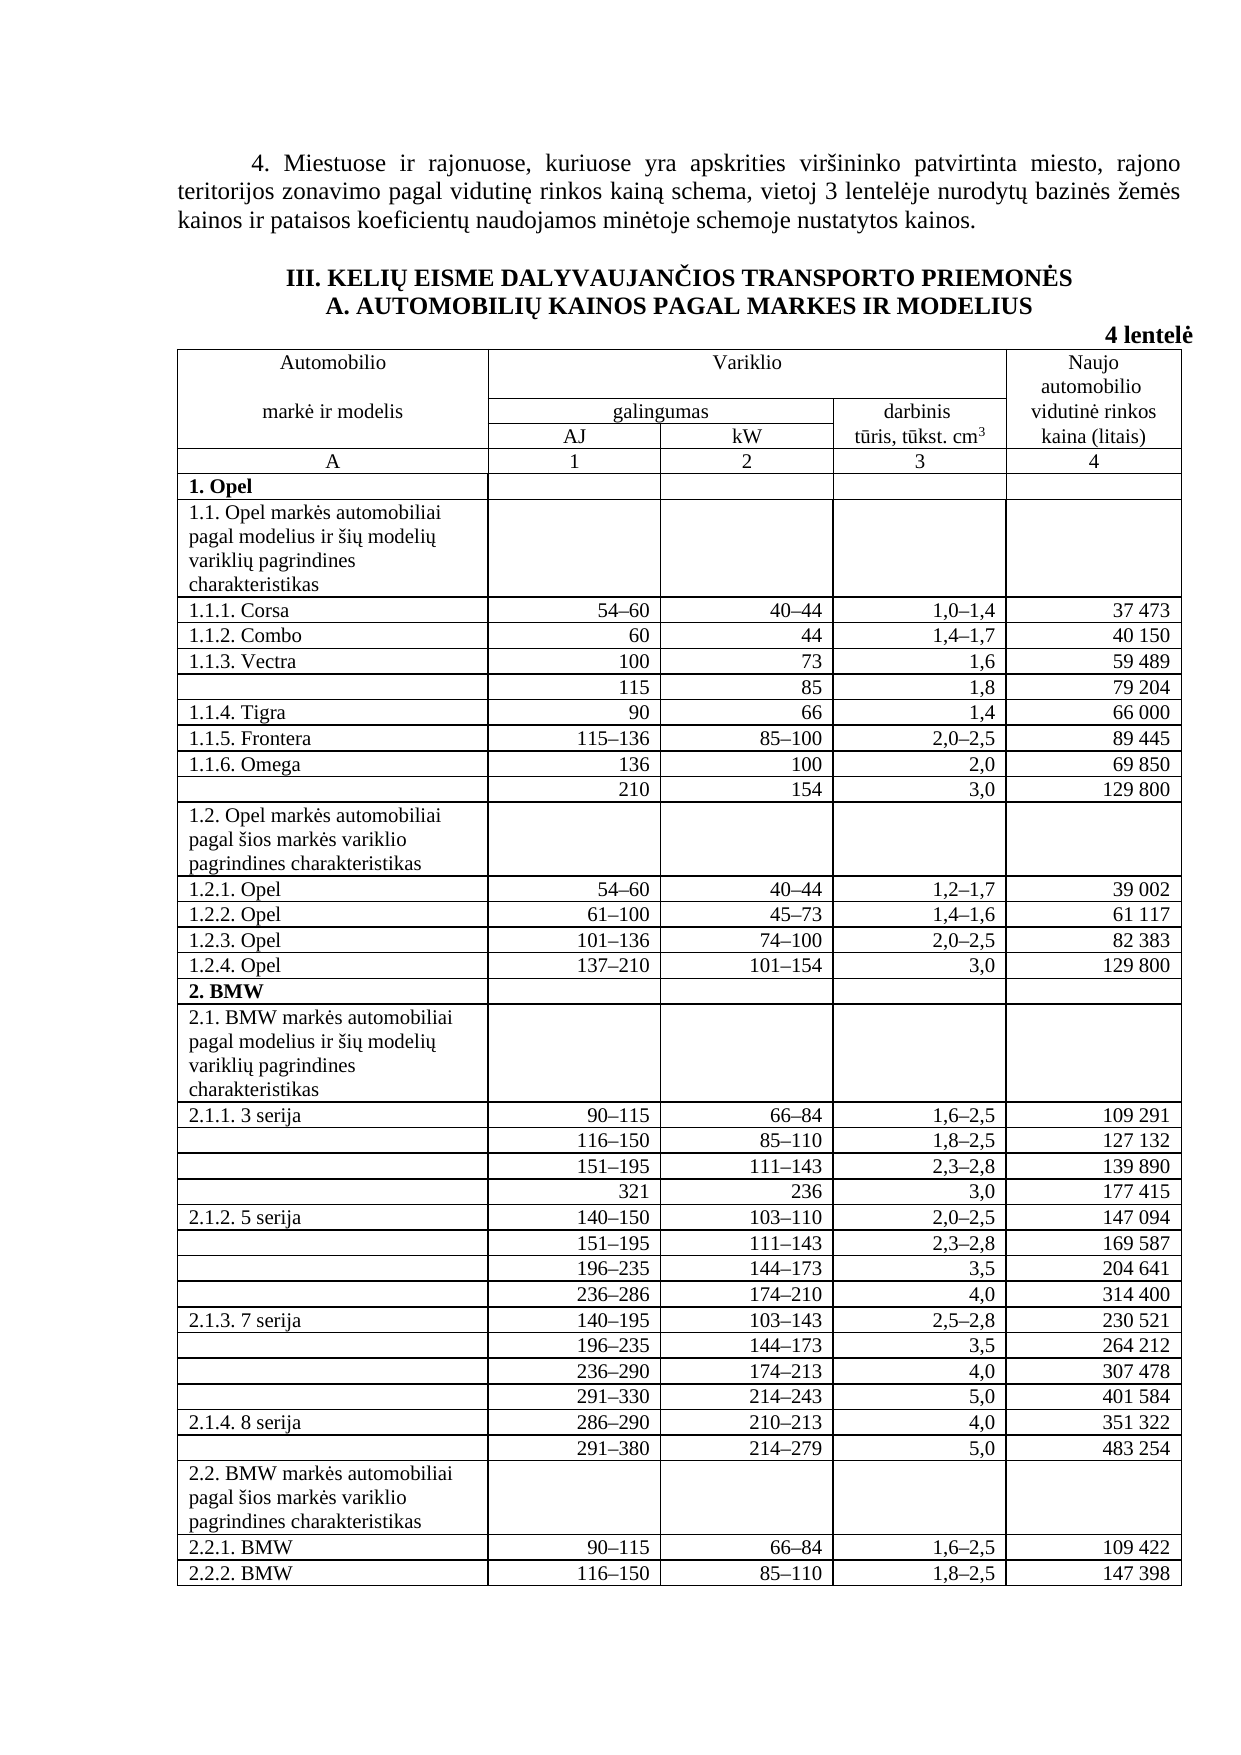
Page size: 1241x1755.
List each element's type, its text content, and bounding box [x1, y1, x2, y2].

table_cell 44 [661, 623, 832, 647]
table_cell 103–143 [661, 1308, 832, 1332]
table_cell 2,0–2,5 [834, 726, 1005, 750]
table_cell 37 473 [1007, 598, 1181, 622]
table_cell 1,6–2,5 [834, 1535, 1005, 1559]
table_cell 1,8–2,5 [834, 1561, 1005, 1585]
table_cell 314 400 [1007, 1282, 1181, 1306]
table_cell [834, 1461, 1005, 1533]
table_cell 210–213 [661, 1410, 832, 1434]
table_cell 39 002 [1007, 877, 1181, 901]
table_cell 4,0 [834, 1282, 1005, 1306]
table_cell 1.1.2. Combo [178, 623, 487, 647]
table_cell 115–136 [489, 726, 660, 750]
table_cell [178, 1359, 487, 1383]
table_cell [178, 1256, 487, 1280]
table_cell 483 254 [1007, 1436, 1181, 1460]
table_cell 85–100 [661, 726, 832, 750]
table_cell 151–195 [489, 1154, 660, 1178]
table_cell 1.1.1. Corsa [178, 598, 487, 622]
table_cell 307 478 [1007, 1359, 1181, 1383]
table_cell 2.1.4. 8 serija [178, 1410, 487, 1434]
table_cell 174–210 [661, 1282, 832, 1306]
table_cell 2,0–2,5 [834, 928, 1005, 952]
table_cell 2,0–2,5 [834, 1205, 1005, 1229]
table_cell [1007, 500, 1181, 596]
table_cell 2.2.1. BMW [178, 1535, 487, 1559]
table_cell 1,8–2,5 [834, 1128, 1005, 1152]
table_cell 1.2.1. Opel [178, 877, 487, 901]
table_cell 137–210 [489, 953, 660, 977]
table_cell 100 [489, 649, 660, 673]
table_cell 61 117 [1007, 902, 1181, 926]
table_cell 40–44 [661, 877, 832, 901]
table_cell 103–110 [661, 1205, 832, 1229]
table_header Variklio [489, 350, 1006, 398]
table_cell [661, 1005, 832, 1101]
table_cell [178, 675, 487, 699]
table_cell 3,0 [834, 953, 1005, 977]
table_cell 1,4–1,7 [834, 623, 1005, 647]
table_cell markė ir modelis [178, 398, 488, 423]
table_cell kW [661, 424, 833, 448]
table_cell 1.2.4. Opel [178, 953, 487, 977]
table_cell 40 150 [1007, 623, 1181, 647]
table_cell 196–235 [489, 1333, 660, 1357]
table_cell 3,0 [834, 1180, 1005, 1203]
table_cell 4,0 [834, 1359, 1005, 1383]
table_cell [661, 500, 832, 596]
table_cell 2,0 [834, 752, 1005, 776]
table_cell [178, 423, 488, 448]
table_cell 136 [489, 752, 660, 776]
table_cell 101–136 [489, 928, 660, 952]
table_cell 54–60 [489, 598, 660, 622]
table_cell 177 415 [1007, 1180, 1181, 1203]
table_cell [834, 979, 1005, 1003]
table_cell 139 890 [1007, 1154, 1181, 1178]
table_cell 90 [489, 700, 660, 724]
table_cell [178, 1231, 487, 1255]
table_cell [489, 979, 660, 1003]
table_cell 291–380 [489, 1436, 660, 1460]
table_cell 90–115 [489, 1535, 660, 1559]
table_cell [178, 1180, 487, 1203]
table_cell 69 850 [1007, 752, 1181, 776]
table_cell 59 489 [1007, 649, 1181, 673]
table_cell 2.2. BMW markės automobiliai pagal šios markės variklio pagrindines charakteristikas [178, 1461, 487, 1533]
table_cell 204 641 [1007, 1256, 1181, 1280]
table_cell 109 422 [1007, 1535, 1181, 1559]
table_cell [489, 1461, 660, 1533]
table_cell [661, 1461, 832, 1533]
table_cell 1.1.4. Tigra [178, 700, 487, 724]
table_cell 1.1.3. Vectra [178, 649, 487, 673]
table_cell 111–143 [661, 1154, 832, 1178]
table_cell 264 212 [1007, 1333, 1181, 1357]
table_cell 2.1. BMW markės automobiliai pagal modelius ir šių modelių variklių pagrindines charakteristikas [178, 1005, 487, 1101]
table_cell 3,0 [834, 777, 1005, 801]
table_cell 147 398 [1007, 1561, 1181, 1585]
table_cell 40–44 [661, 598, 832, 622]
table_cell 1.2.2. Opel [178, 902, 487, 926]
table_cell [1007, 474, 1181, 498]
table_cell darbinis [834, 399, 1006, 423]
table_cell 230 521 [1007, 1308, 1181, 1332]
table_cell 1,6 [834, 649, 1005, 673]
table_cell [1007, 1461, 1181, 1533]
table_cell [1007, 979, 1181, 1003]
table_cell 1.1. Opel markės automobiliai pagal modelius ir šių modelių variklių pagrindines charakteristikas [178, 500, 487, 596]
table_cell 85–110 [661, 1561, 832, 1585]
table_cell 101–154 [661, 953, 832, 977]
table_cell 144–173 [661, 1256, 832, 1280]
table_cell 214–243 [661, 1385, 832, 1408]
table_cell 2. BMW [178, 979, 487, 1003]
table_cell 351 322 [1007, 1410, 1181, 1434]
table_cell [489, 1005, 660, 1101]
table_cell 1.2. Opel markės automobiliai pagal šios markės variklio pagrindines charakteristikas [178, 803, 487, 875]
table_cell 140–195 [489, 1308, 660, 1332]
table_cell 66 000 [1007, 700, 1181, 724]
table_cell 4,0 [834, 1410, 1005, 1434]
table_cell [834, 803, 1005, 875]
table_cell 169 587 [1007, 1231, 1181, 1255]
table_cell 4 [1007, 449, 1181, 473]
table_cell 54–60 [489, 877, 660, 901]
table_cell 116–150 [489, 1128, 660, 1152]
table_cell 1.1.6. Omega [178, 752, 487, 776]
table_cell 66 [661, 700, 832, 724]
table_cell vidutinė rinkos [1007, 398, 1181, 423]
table_cell AJ [489, 424, 660, 448]
table_cell 5,0 [834, 1436, 1005, 1460]
table_cell 174–213 [661, 1359, 832, 1383]
table_cell [489, 803, 660, 875]
table_cell 321 [489, 1180, 660, 1203]
table_cell tūris, tūkst. cm3 [834, 423, 1006, 448]
text III. KELIŲ EISME DALYVAUJANČIOS TRANSPORTO PRIEMONĖS [177, 263, 1181, 291]
table_cell 210 [489, 777, 660, 801]
table_cell 1,8 [834, 675, 1005, 699]
table_cell [661, 979, 832, 1003]
text 4 lentelė [242, 320, 1193, 349]
table_cell 2.1.3. 7 serija [178, 1308, 487, 1332]
table_cell 5,0 [834, 1385, 1005, 1408]
table_cell 85–110 [661, 1128, 832, 1152]
table_cell 100 [661, 752, 832, 776]
table_cell 196–235 [489, 1256, 660, 1280]
table_cell 79 204 [1007, 675, 1181, 699]
table_cell 2.1.2. 5 serija [178, 1205, 487, 1229]
table_cell 61–100 [489, 902, 660, 926]
table_cell 286–290 [489, 1410, 660, 1434]
table_cell 127 132 [1007, 1128, 1181, 1152]
table_cell 85 [661, 675, 832, 699]
text A. AUTOMOBILIŲ KAINOS PAGAL MARKES IR MODELIUS [177, 291, 1181, 320]
table_cell 236–290 [489, 1359, 660, 1383]
table_cell [661, 803, 832, 875]
table_cell 116–150 [489, 1561, 660, 1585]
table_cell [178, 1282, 487, 1306]
table_cell 45–73 [661, 902, 832, 926]
table_cell 60 [489, 623, 660, 647]
table_cell 1,6–2,5 [834, 1103, 1005, 1127]
table_cell 111–143 [661, 1231, 832, 1255]
text 4. Miestuose ir rajonuose, kuriuose yra apskrities viršininko patvirtinta miesto, rajono teritorijos zonavimo pagal vidutinę rinkos kainą schema, vietoj 3 lentelėje nurodytų bazinės žemės kainos ir pataisos koeficientų naudojamos minėtoje schemoje nustatytos kainos. [177, 148, 1181, 234]
table_cell 1,2–1,7 [834, 877, 1005, 901]
table_cell 151–195 [489, 1231, 660, 1255]
table_cell 2 [661, 449, 833, 473]
table_cell 140–150 [489, 1205, 660, 1229]
table_header Automobilio [178, 350, 488, 398]
table_cell 144–173 [661, 1333, 832, 1357]
table_cell A [178, 449, 488, 473]
table_cell 66–84 [661, 1103, 832, 1127]
table_cell 147 094 [1007, 1205, 1181, 1229]
table_cell 401 584 [1007, 1385, 1181, 1408]
table_cell 73 [661, 649, 832, 673]
table_cell 291–330 [489, 1385, 660, 1408]
table_cell 66–84 [661, 1535, 832, 1559]
table_cell 115 [489, 675, 660, 699]
table_cell [178, 1385, 487, 1408]
table_cell 1 [489, 449, 660, 473]
table_cell [834, 1005, 1005, 1101]
table_cell 214–279 [661, 1436, 832, 1460]
table_cell 1,4–1,6 [834, 902, 1005, 926]
table_cell 74–100 [661, 928, 832, 952]
table_cell 1,0–1,4 [834, 598, 1005, 622]
table_cell 1,4 [834, 700, 1005, 724]
table_cell galingumas [489, 399, 833, 423]
table_cell [178, 1436, 487, 1460]
table_cell 154 [661, 777, 832, 801]
table_cell 2,3–2,8 [834, 1154, 1005, 1178]
table_cell [834, 500, 1005, 596]
table_cell kaina (litais) [1007, 423, 1181, 448]
table_cell 1.2.3. Opel [178, 928, 487, 952]
table_cell [834, 474, 1006, 498]
table_cell 3 [834, 449, 1006, 473]
table_header Naujo automobilio [1007, 350, 1181, 398]
table_cell [178, 1154, 487, 1178]
table_cell [178, 1333, 487, 1357]
table_cell 89 445 [1007, 726, 1181, 750]
table_cell 109 291 [1007, 1103, 1181, 1127]
table_cell 82 383 [1007, 928, 1181, 952]
table_cell 129 800 [1007, 953, 1181, 977]
table_cell [1007, 803, 1181, 875]
table_cell 1. Opel [178, 474, 487, 498]
table_cell 3,5 [834, 1256, 1005, 1280]
table_cell [1007, 1005, 1181, 1101]
table_cell [489, 500, 660, 596]
table_cell 236–286 [489, 1282, 660, 1306]
table_cell 2,3–2,8 [834, 1231, 1005, 1255]
table_cell 1.1.5. Frontera [178, 726, 487, 750]
table_cell 2.1.1. 3 serija [178, 1103, 487, 1127]
table_cell 2,5–2,8 [834, 1308, 1005, 1332]
table_cell [178, 777, 487, 801]
table_cell 3,5 [834, 1333, 1005, 1357]
table_cell 129 800 [1007, 777, 1181, 801]
table_cell [178, 1128, 487, 1152]
table_cell 2.2.2. BMW [178, 1561, 487, 1585]
table_cell [489, 474, 660, 498]
table_cell [661, 474, 833, 498]
table_cell 236 [661, 1180, 832, 1203]
table_cell 90–115 [489, 1103, 660, 1127]
